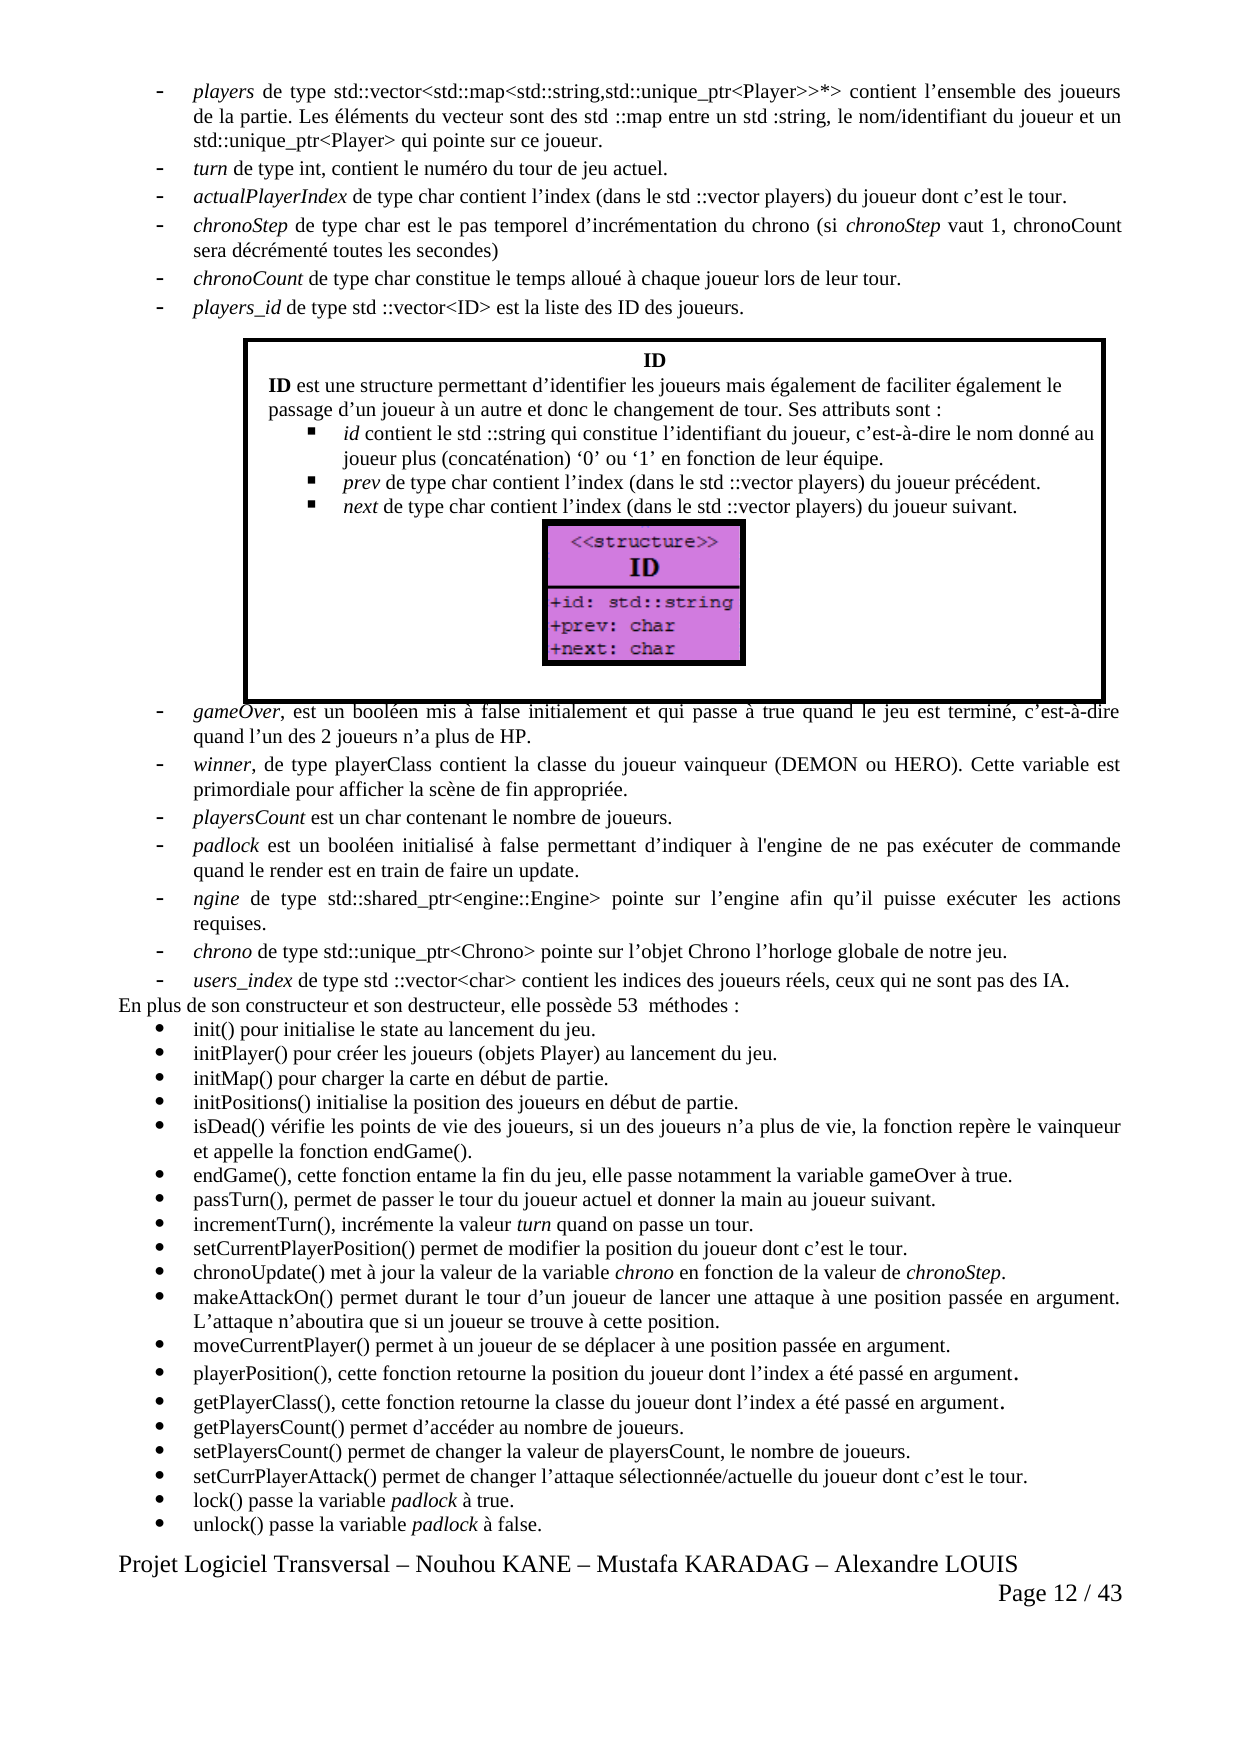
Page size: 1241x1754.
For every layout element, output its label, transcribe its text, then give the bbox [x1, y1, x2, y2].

list lock() passe la variable padlock à true. [156, 1488, 1122, 1512]
list id contient le std ::string qui constitue l’identifiant du joueur, c’est-à-dire le nom donné au joueur plus (concaténation) ‘0’ ou ‘1’ en fonction de leur équipe. [306, 421, 1101, 469]
list playersCount est un char contenant le nombre de joueurs. [156, 801, 1122, 829]
list moveCurrentPlayer() permet à un joueur de se déplacer à une position passée en argument. [156, 1333, 1122, 1357]
list isDead() vérifie les points de vie des joueurs, si un des joueurs n’a plus de vie, la fonction repère le vainqueur et appelle la fonction endGame(). [156, 1114, 1122, 1163]
list initMap() pour charger la carte en début de partie. [156, 1066, 1122, 1090]
list makeAttackOn() permet durant le tour d’un joueur de lancer une attaque à une position passée en argument. L’attaque n’aboutira que si un joueur se trouve à cette position. [156, 1284, 1122, 1333]
list setCurrPlayerAttack() permet de changer l’attaque sélectionnée/actuelle du joueur dont c’est le tour. [156, 1464, 1122, 1488]
text ID est une structure permettant d’identifier les joueurs mais également de faciliter également le passage d’un joueur à un autre et donc le changement de tour. Ses attributs sont : [268, 372, 1101, 421]
list chrono de type std::unique_ptr<Chrono> pointe sur l’objet Chrono l’horloge globale de notre jeu. [156, 935, 1122, 964]
list gameOver, est un booléen mis à false initialement et qui passe à true quand le jeu est terminé, c’est-à-dire quand l’un des 2 joueurs n’a plus de HP. [156, 695, 1122, 748]
list prev de type char contient l’index (dans le std ::vector players) du joueur précédent. [306, 469, 1101, 494]
list initPositions() initialise la position des joueurs en début de partie. [156, 1090, 1122, 1114]
list getPlayerClass(), cette fonction retourne la classe du joueur dont l’index a été passé en argument. [156, 1386, 1122, 1415]
text En plus de son constructeur et son destructeur, elle possède 53 méthodes : [118, 993, 1122, 1017]
list actualPlayerIndex de type char contient l’index (dans le std ::vector players) du joueur dont c’est le tour. [156, 181, 1122, 209]
list players_id de type std ::vector<ID> est la liste des ID des joueurs. [156, 291, 1122, 320]
list setCurrentPlayerPosition() permet de modifier la position du joueur dont c’est le tour. [156, 1236, 1122, 1260]
list chronoStep de type char est le pas temporel d’incrémentation du chrono (si chronoStep vaut 1, chronoCount sera décrémenté toutes les secondes) [156, 209, 1122, 262]
list players de type std::vector<std::map<std::string,std::unique_ptr<Player>>*> contient l’ensemble des joueurs de la partie. Les éléments du vecteur sont des std ::map entre un std :string, le nom/identifiant du joueur et un std::unique_ptr<Player> qui pointe sur ce joueur. [156, 75, 1122, 152]
list chronoUpdate() met à jour la valeur de la variable chrono en fonction de la valeur de chronoStep. [156, 1260, 1122, 1284]
list init() pour initialise le state au lancement du jeu. [156, 1017, 1122, 1041]
list ngine de type std::shared_ptr<engine::Engine> pointe sur l’engine afin qu’il puisse exécuter les actions requises. [156, 882, 1122, 935]
list playerPosition(), cette fonction retourne la position du joueur dont l’index a été passé en argument. [156, 1357, 1122, 1386]
list turn de type int, contient le numéro du tour de jeu actuel. [156, 152, 1122, 181]
list getPlayersCount() permet d’accéder au nombre de joueurs. [156, 1415, 1122, 1439]
list endGame(), cette fonction entame la fin du jeu, elle passe notamment la variable gameOver à true. [156, 1163, 1122, 1187]
text [1106, 348, 1122, 372]
list passTurn(), permet de passer le tour du joueur actuel et donner la main au joueur suivant. [156, 1187, 1122, 1211]
list users_index de type std ::vector<char> contient les indices des joueurs réels, ceux qui ne sont pas des IA. [156, 964, 1122, 993]
list next de type char contient l’index (dans le std ::vector players) du joueur suivant. [306, 494, 1101, 519]
list unlock() passe la variable padlock à false. [156, 1512, 1122, 1537]
list incrementTurn(), incrémente la valeur turn quand on passe un tour. [156, 1211, 1122, 1236]
list setPlayersCount() permet de changer la valeur de playersCount, le nombre de joueurs. [156, 1439, 1122, 1464]
text ID [568, 348, 1101, 372]
list initPlayer() pour créer les joueurs (objets Player) au lancement du jeu. [156, 1041, 1122, 1066]
list winner, de type playerClass contient la classe du joueur vainqueur (DEMON ou HERO). Cette variable est primordiale pour afficher la scène de fin appropriée. [156, 748, 1122, 801]
list padlock est un booléen initialisé à false permettant d’indiquer à l'engine de ne pas exécuter de commande quand le render est en train de faire un update. [156, 829, 1122, 882]
list chronoCount de type char constitue le temps alloué à chaque joueur lors de leur tour. [156, 262, 1122, 291]
